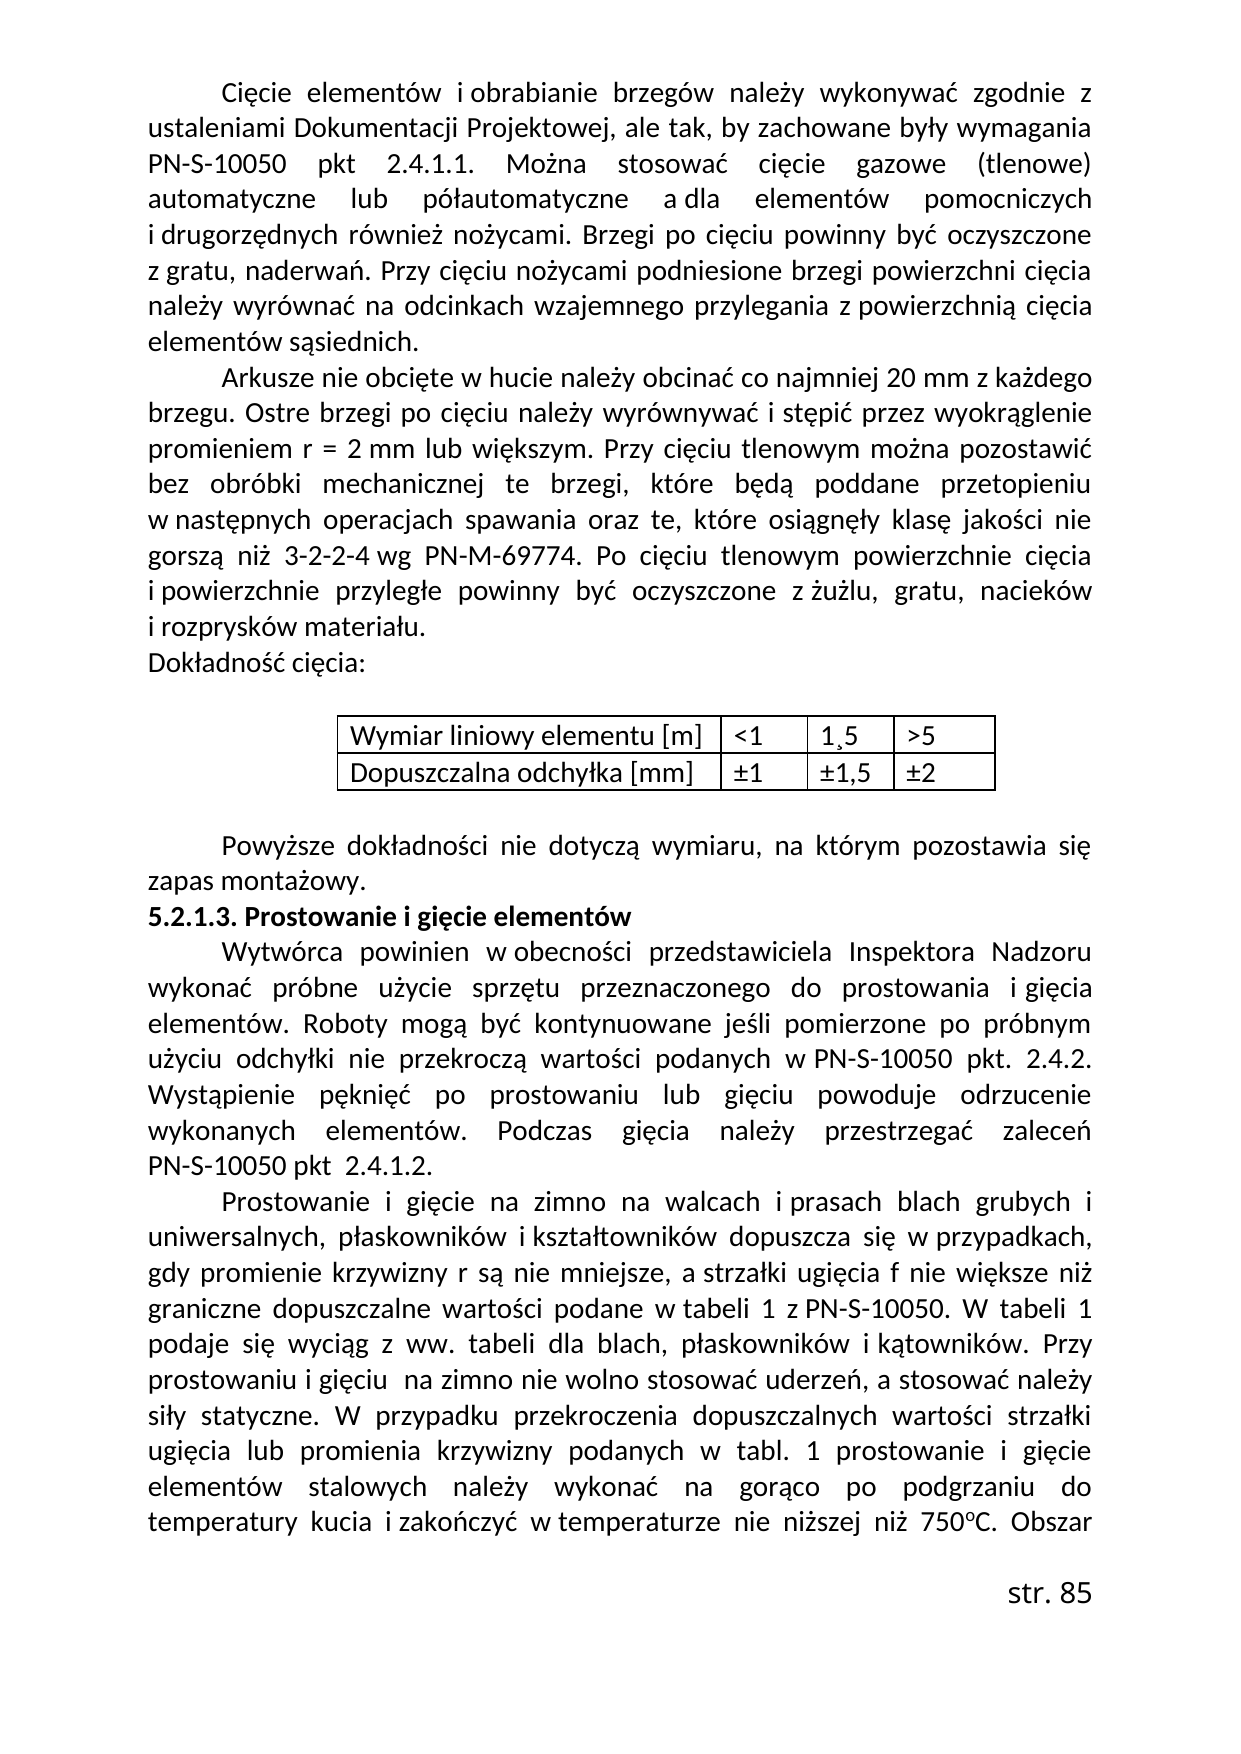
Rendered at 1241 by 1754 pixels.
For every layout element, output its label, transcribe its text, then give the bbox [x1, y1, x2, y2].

text Arkusze nie obcięte w hucie należy obcinać co najmniej 20 mm z każdego brzegu. Ostre brzegi po cięciu należy wyrównywać i stępić przez wyokrąglenie promieniem r = 2 mm lub większym. Przy cięciu tlenowym można pozostawić bez obróbki mechanicznej te brzegi, które będą poddane przetopieniu w następnych operacjach spawania oraz te, które osiągnęły klasę jakości nie gorszą niż 3-2-2-4 wg PN‑M‑69774. Po cięciu tlenowym powierzchnie cięcia i powierzchnie przyległe powinny być oczyszczone z żużlu, gratu, nacieków i rozprysków materiału. [148, 359, 1093, 644]
table_cell ±1,5 [808, 754, 893, 789]
table_cell ±2 [895, 754, 994, 789]
table_header Wymiar liniowy elementu [m] [338, 717, 720, 752]
text Dokładność cięcia: [148, 644, 1093, 679]
text Powyższe dokładności nie dotyczą wymiaru, na którym pozostawia się zapas montażowy. [148, 827, 1093, 898]
text Cięcie elementów i obrabianie brzegów należy wykonywać zgodnie z ustaleniami Dokumentacji Projektowej, ale tak, by zachowane były wymagania PN‑S‑10050 pkt 2.4.1.1. Można stosować cięcie gazowe (tlenowe) automatyczne lub półautomatyczne a dla elementów pomocniczych i drugorzędnych również nożycami. Brzegi po cięciu powinny być oczyszczone z gratu, naderwań. Przy cięciu nożycami podniesione brzegi powierzchni cięcia należy wyrównać na odcinkach wzajemnego przylegania z powierzchnią cięcia elementów sąsiednich. [148, 74, 1093, 359]
table_header >5 [895, 717, 994, 752]
text 5.2.1.3. Prostowanie i gięcie elementów [148, 898, 1093, 933]
table_cell ±1 [722, 754, 807, 789]
table_header <1 [722, 717, 807, 752]
table_header 1¸5 [808, 717, 893, 752]
text Wytwórca powinien w obecności przedstawiciela Inspektora Nadzoru wykonać próbne użycie sprzętu przeznaczonego do prostowania i gięcia elementów. Roboty mogą być kontynuowane jeśli pomierzone po próbnym użyciu odchyłki nie przekroczą wartości podanych w PN‑S‑10050 pkt. 2.4.2. Wystąpienie pęknięć po prostowaniu lub gięciu powoduje odrzucenie wykonanych elementów. Podczas gięcia należy przestrzegać zaleceń PN‑S‑10050 pkt 2.4.1.2. [148, 933, 1093, 1183]
text Prostowanie i gięcie na zimno na walcach i prasach blach grubych i uniwersalnych, płaskowników i kształtowników dopuszcza się w przypadkach, gdy promienie krzywizny r są nie mniejsze, a strzałki ugięcia f nie większe niż graniczne dopuszczalne wartości podane w tabeli 1 z PN‑S‑10050. W tabeli 1 podaje się wyciąg z ww. tabeli dla blach, płaskowników i kątowników. Przy prostowaniu i gięciu na zimno nie wolno stosować uderzeń, a stosować należy siły statyczne. W przypadku przekroczenia dopuszczalnych wartości strzałki ugięcia lub promienia krzywizny podanych w tabl. 1 prostowanie i gięcie elementów stalowych należy wykonać na gorąco po podgrzaniu do temperatury kucia i zakończyć w temperaturze nie niższej niż 750oC. Obszar [148, 1183, 1093, 1539]
table_cell Dopuszczalna odchyłka [mm] [338, 754, 720, 789]
